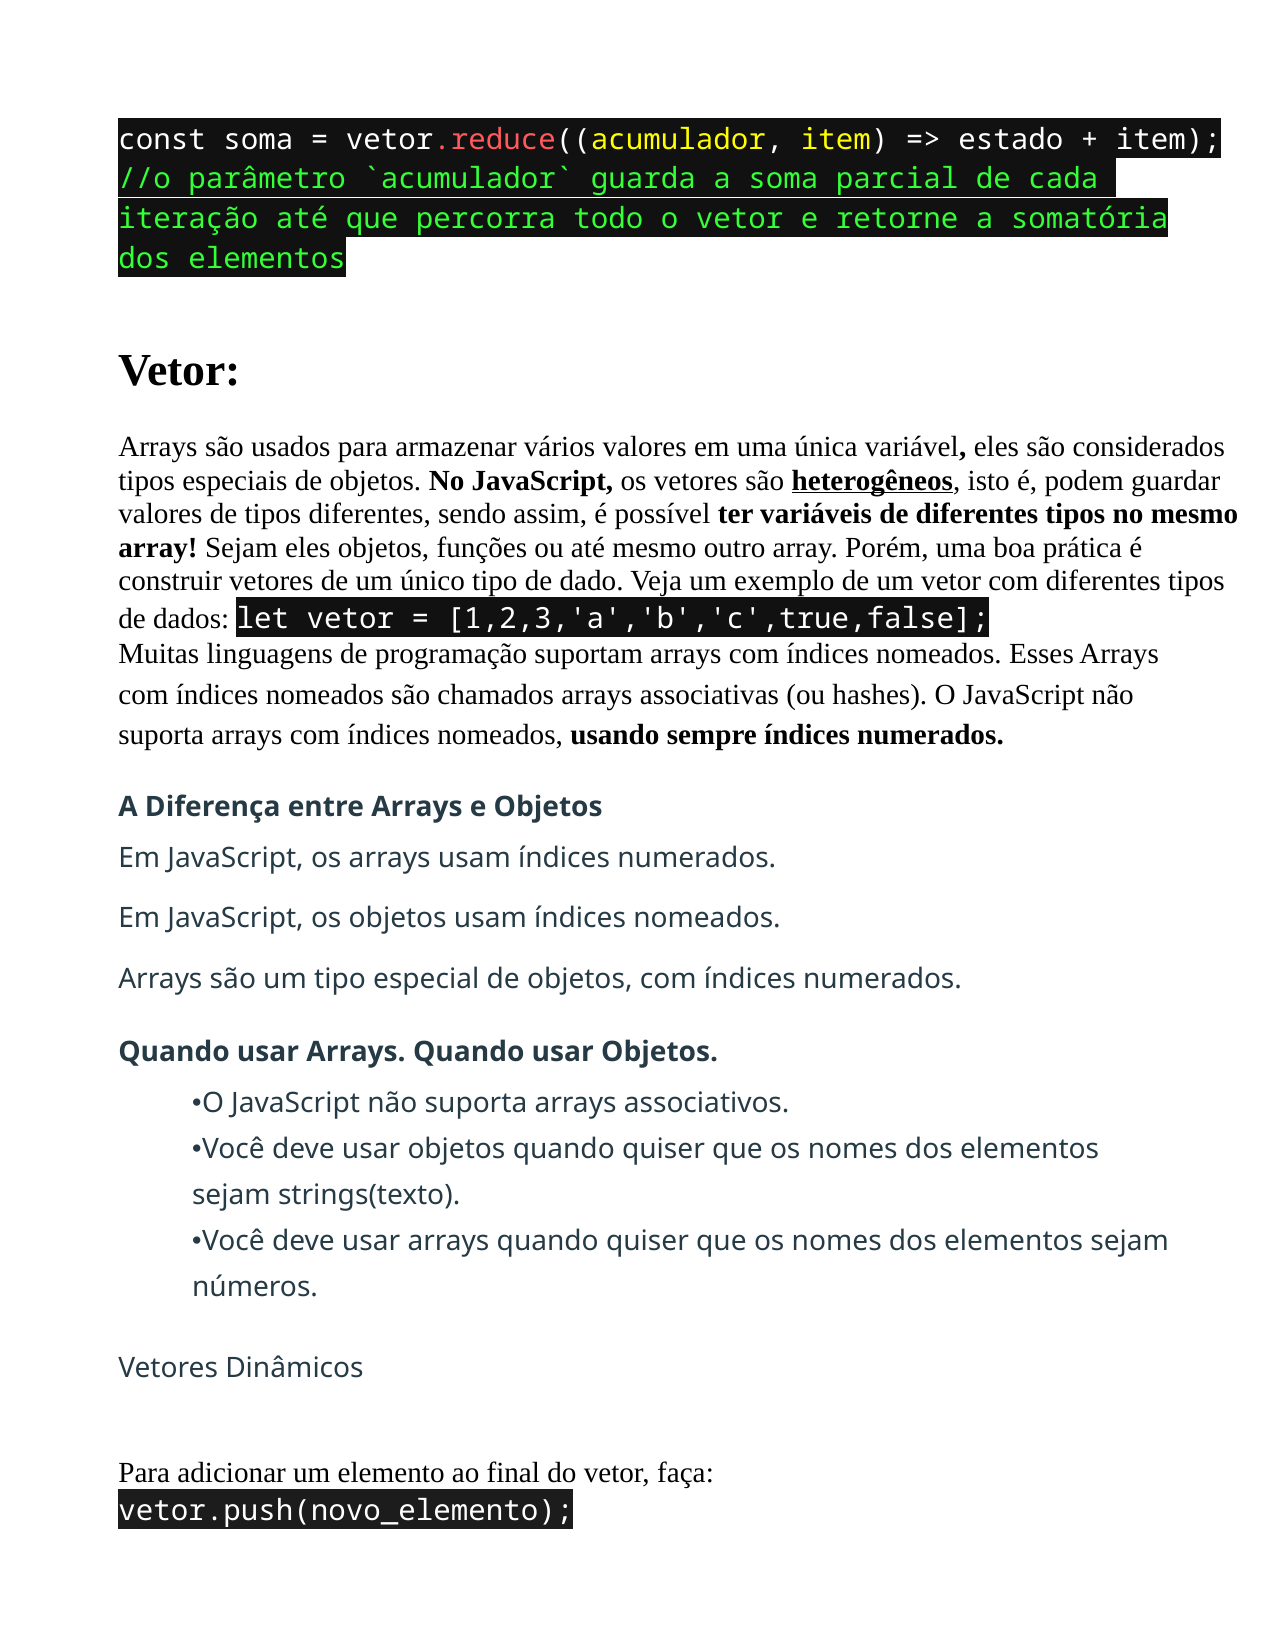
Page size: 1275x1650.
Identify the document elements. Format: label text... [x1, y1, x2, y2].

text Muitas linguagens de programação suportam arrays com índices nomeados. Esses Arrays com índices nomeados são chamados arrays associativas (ou hashes). O JavaScript não suporta arrays com índices nomeados, usando sempre índices numerados. [118, 637, 1176, 751]
text Em JavaScript, os objetos usam índices nomeados. [118, 898, 1176, 936]
text vetor.push(novo_elemento); [118, 1489, 1176, 1529]
list Você deve usar objetos quando quiser que os nomes dos elementos sejam strings(texto). [118, 1128, 1176, 1212]
text Em JavaScript, os arrays usam índices numerados. [118, 837, 1176, 876]
text Vetor: [118, 343, 1176, 396]
text Arrays são um tipo especial de objetos, com índices numerados. [118, 958, 1176, 997]
text Para adicionar um elemento ao final do vetor, faça: [118, 1456, 1176, 1489]
list O JavaScript não suporta arrays associativos. [118, 1082, 1176, 1120]
subtitle A Diferença entre Arrays e Objetos [118, 786, 1176, 825]
text const soma = vetor.reduce((acumulador, item) => estado + item); [118, 118, 1229, 158]
subtitle Quando usar Arrays. Quando usar Objetos. [118, 1031, 1176, 1069]
text //o parâmetro `acumulador` guarda a soma parcial de cada iteração até que percorra todo o vetor e retorne a somatória dos elementos [118, 158, 1176, 277]
list Você deve usar arrays quando quiser que os nomes dos elementos sejam números. [118, 1220, 1176, 1304]
text Arrays são usados para armazenar vários valores em uma única variável, eles são considerados tipos especiais de objetos. No JavaScript, os vetores são heterogêneos, isto é, podem guardar valores de tipos diferentes, sendo assim, é possível ter variáveis de diferentes tipos no mesmo array! Sejam eles objetos, funções ou até mesmo outro array. Porém, uma boa prática é construir vetores de um único tipo de dado. Veja um exemplo de um vetor com diferentes tipos de dados: let vetor = [1,2,3,'a','b','c',true,false]; [118, 429, 1241, 637]
subtitle Vetores Dinâmicos [118, 1347, 1176, 1386]
